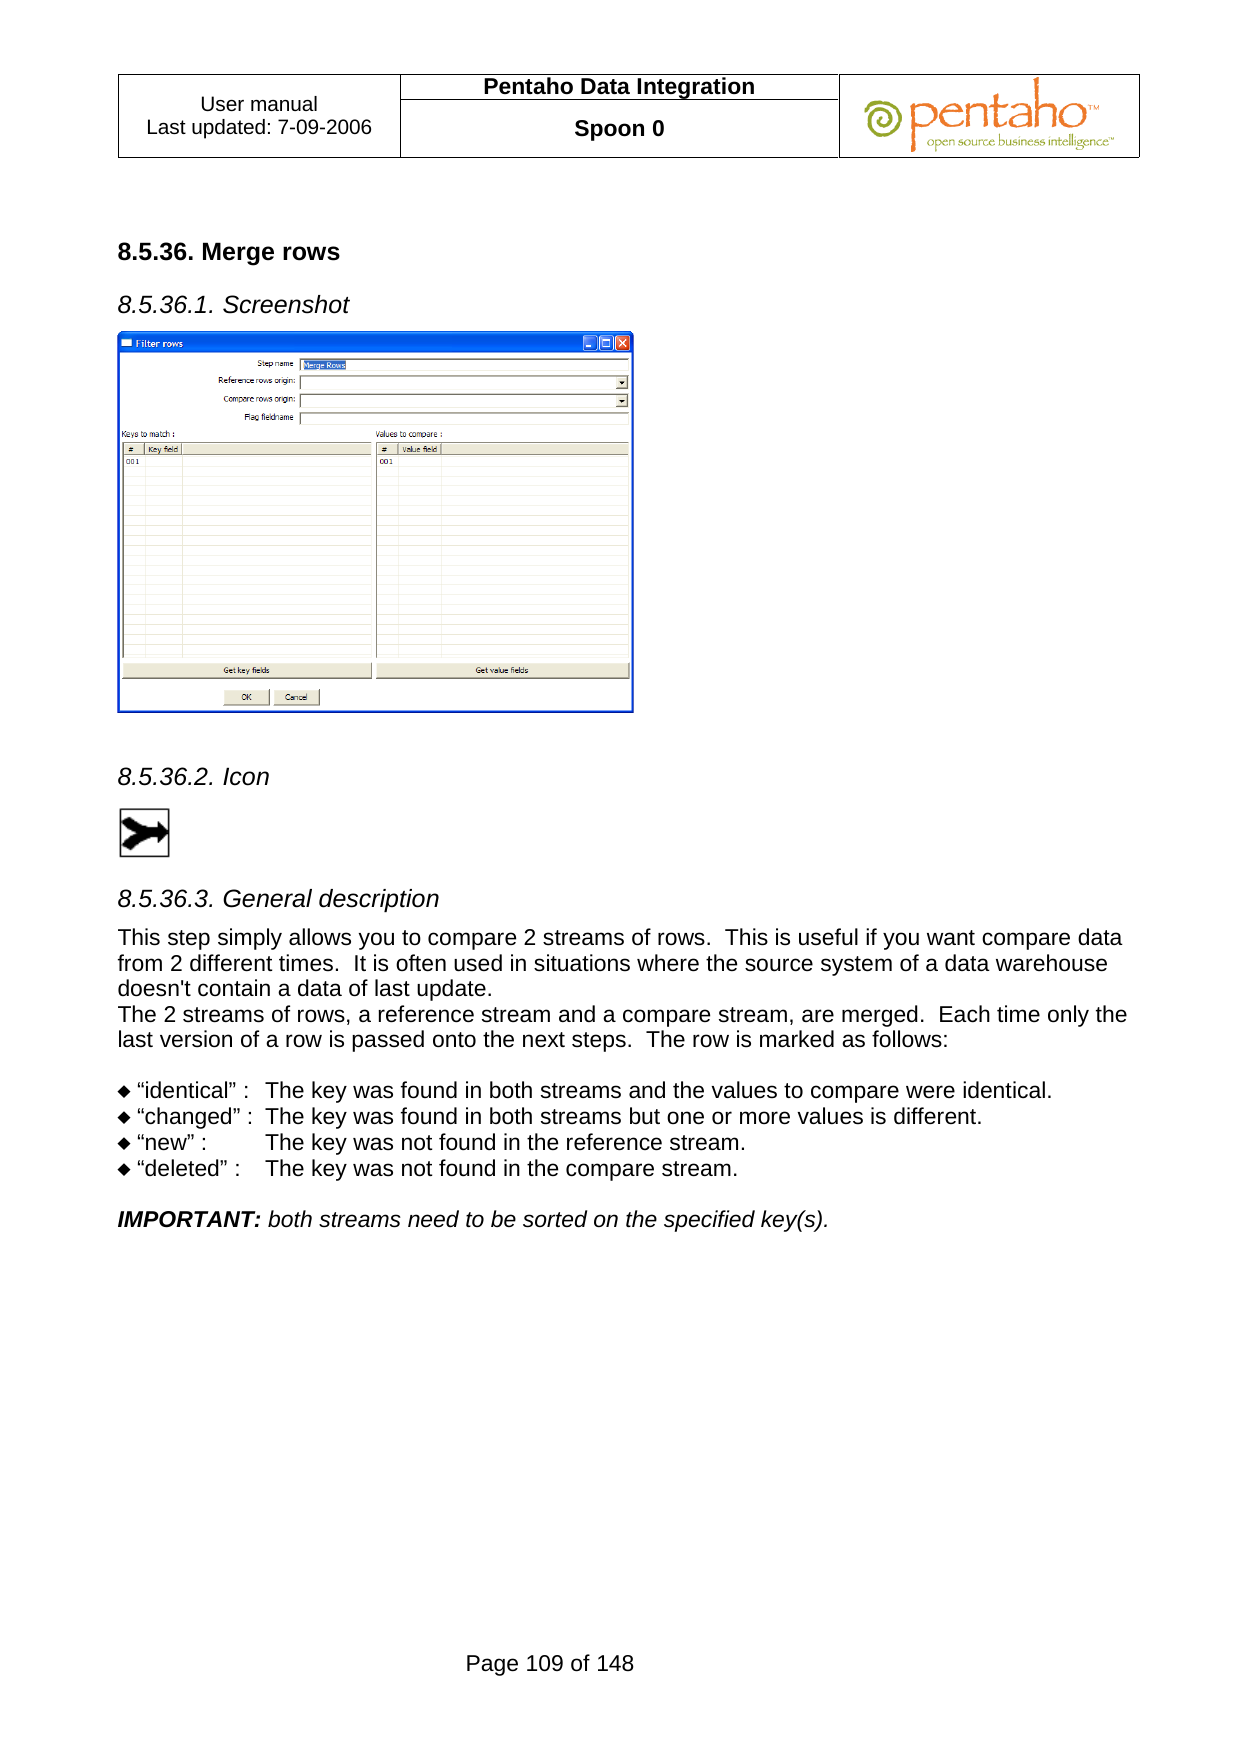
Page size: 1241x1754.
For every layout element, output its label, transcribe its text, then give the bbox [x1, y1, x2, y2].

picture [117, 331, 634, 713]
subtitle Merge rows [117, 238, 1137, 266]
subtitle General description [117, 884, 1137, 913]
text This step simply allows you to compare 2 streams of rows. This is useful if you want compare data from 2 different times. It is often used in situations where the source system of a data warehouse doesn't contain a data of last update. [117, 925, 1137, 1002]
text IMPORTANT: both streams need to be sorted on the specified key(s). [117, 1207, 1137, 1232]
list “new” : The key was not found in the reference stream. [117, 1130, 1137, 1155]
text The 2 streams of rows, a reference stream and a compare stream, are merged. Each time only the last version of a row is passed onto the next steps. The row is marked as follows: [117, 1002, 1137, 1053]
list “deleted” : The key was not found in the compare stream. [117, 1155, 1137, 1181]
subtitle Screenshot [117, 291, 1137, 319]
list “identical” : The key was found in both streams and the values to compare were identical. [117, 1078, 1137, 1104]
subtitle Icon [117, 763, 1137, 791]
list “changed” : The key was found in both streams but one or more values is different. [117, 1104, 1137, 1130]
